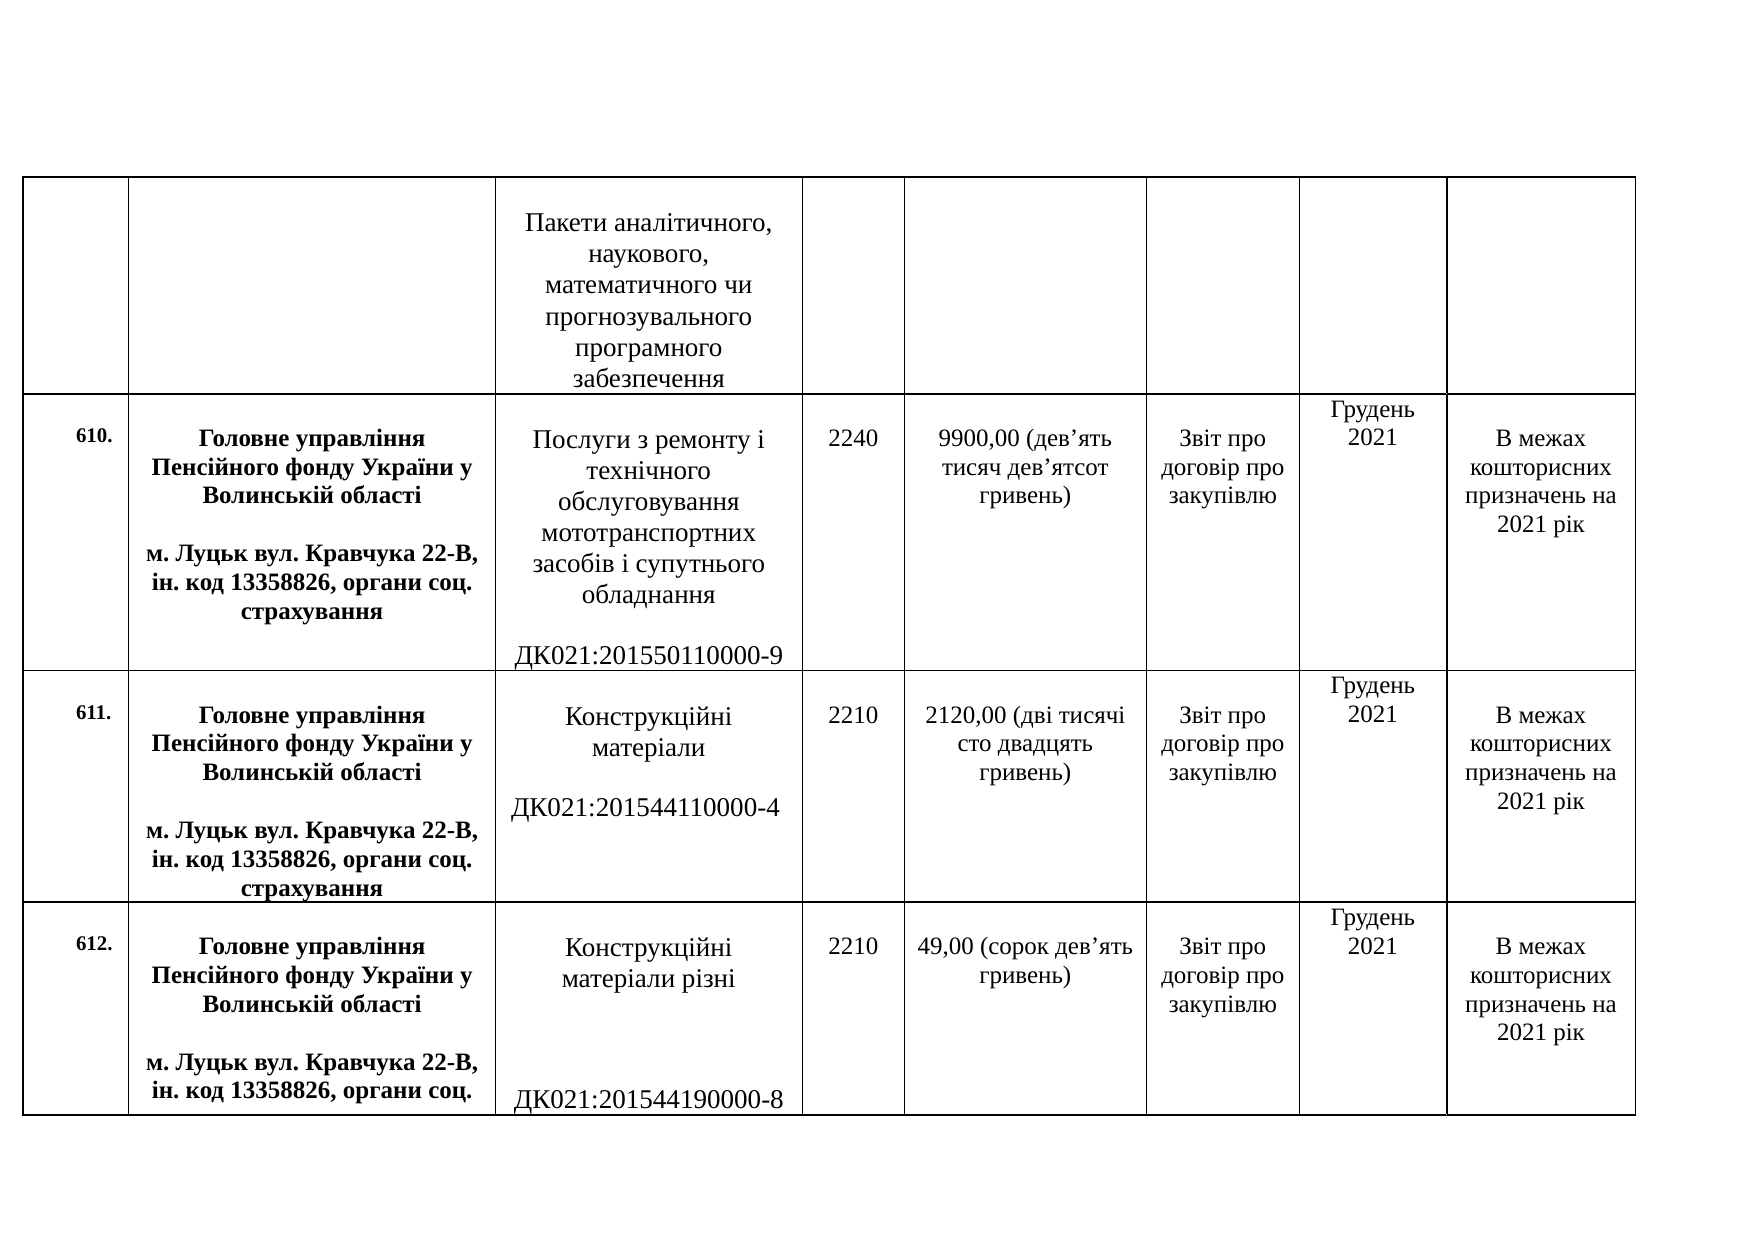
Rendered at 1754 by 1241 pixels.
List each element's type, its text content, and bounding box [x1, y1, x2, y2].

table_cell [24, 395, 128, 670]
table_cell Звіт про договір про закупівлю [1147, 903, 1299, 1114]
table_cell 9900,00 (дев’ять тисяч дев’ятсот гривень) [905, 395, 1146, 670]
table_cell [129, 178, 495, 393]
table_cell [905, 178, 1146, 393]
table_cell Послуги з ремонту і технічного обслуговування мототранспортних засобів і супутнього обладнання ДК021:201550110000-9 [496, 395, 802, 670]
table_cell [1448, 178, 1635, 393]
table_cell Грудень 2021 [1300, 903, 1446, 1114]
table_cell Головне управління Пенсійного фонду України у Волинській області м. Луцьк вул. Кравчука 22-В, ін. код 13358826, органи соц. страхування [129, 671, 495, 901]
table_cell [1300, 178, 1446, 393]
table_cell [1147, 178, 1299, 393]
table_cell Конструкційні матеріали різні ДК021:201544190000-8 [496, 903, 802, 1114]
table_cell Грудень 2021 [1300, 671, 1446, 901]
table_cell Конструкційні матеріали ДК021:201544110000-4 [496, 671, 802, 901]
table_cell Звіт про договір про закупівлю [1147, 395, 1299, 670]
table_cell Головне управління Пенсійного фонду України у Волинській області м. Луцьк вул. Кравчука 22-В, ін. код 13358826, органи соц. [129, 903, 495, 1114]
table_cell 2120,00 (дві тисячі сто двадцять гривень) [905, 671, 1146, 901]
table_cell В межах кошторисних призначень на 2021 рік [1448, 671, 1635, 901]
table_cell Грудень 2021 [1300, 395, 1446, 670]
table_cell [803, 178, 904, 393]
table_cell 2210 [803, 671, 904, 901]
table_cell 2210 [803, 903, 904, 1114]
table_cell [24, 178, 128, 393]
table_cell В межах кошторисних призначень на 2021 рік [1448, 903, 1635, 1114]
table_cell 49,00 (сорок дев’ять гривень) [905, 903, 1146, 1114]
table_cell Головне управління Пенсійного фонду України у Волинській області м. Луцьк вул. Кравчука 22-В, ін. код 13358826, органи соц. страхування [129, 395, 495, 670]
table_cell Звіт про договір про закупівлю [1147, 671, 1299, 901]
table_cell [24, 671, 128, 901]
table_cell 2240 [803, 395, 904, 670]
table_cell В межах кошторисних призначень на 2021 рік [1448, 395, 1635, 670]
table_cell Пакети аналітичного, наукового, математичного чи прогнозувального програмного забезпечення [496, 178, 802, 393]
table_cell [24, 903, 128, 1114]
